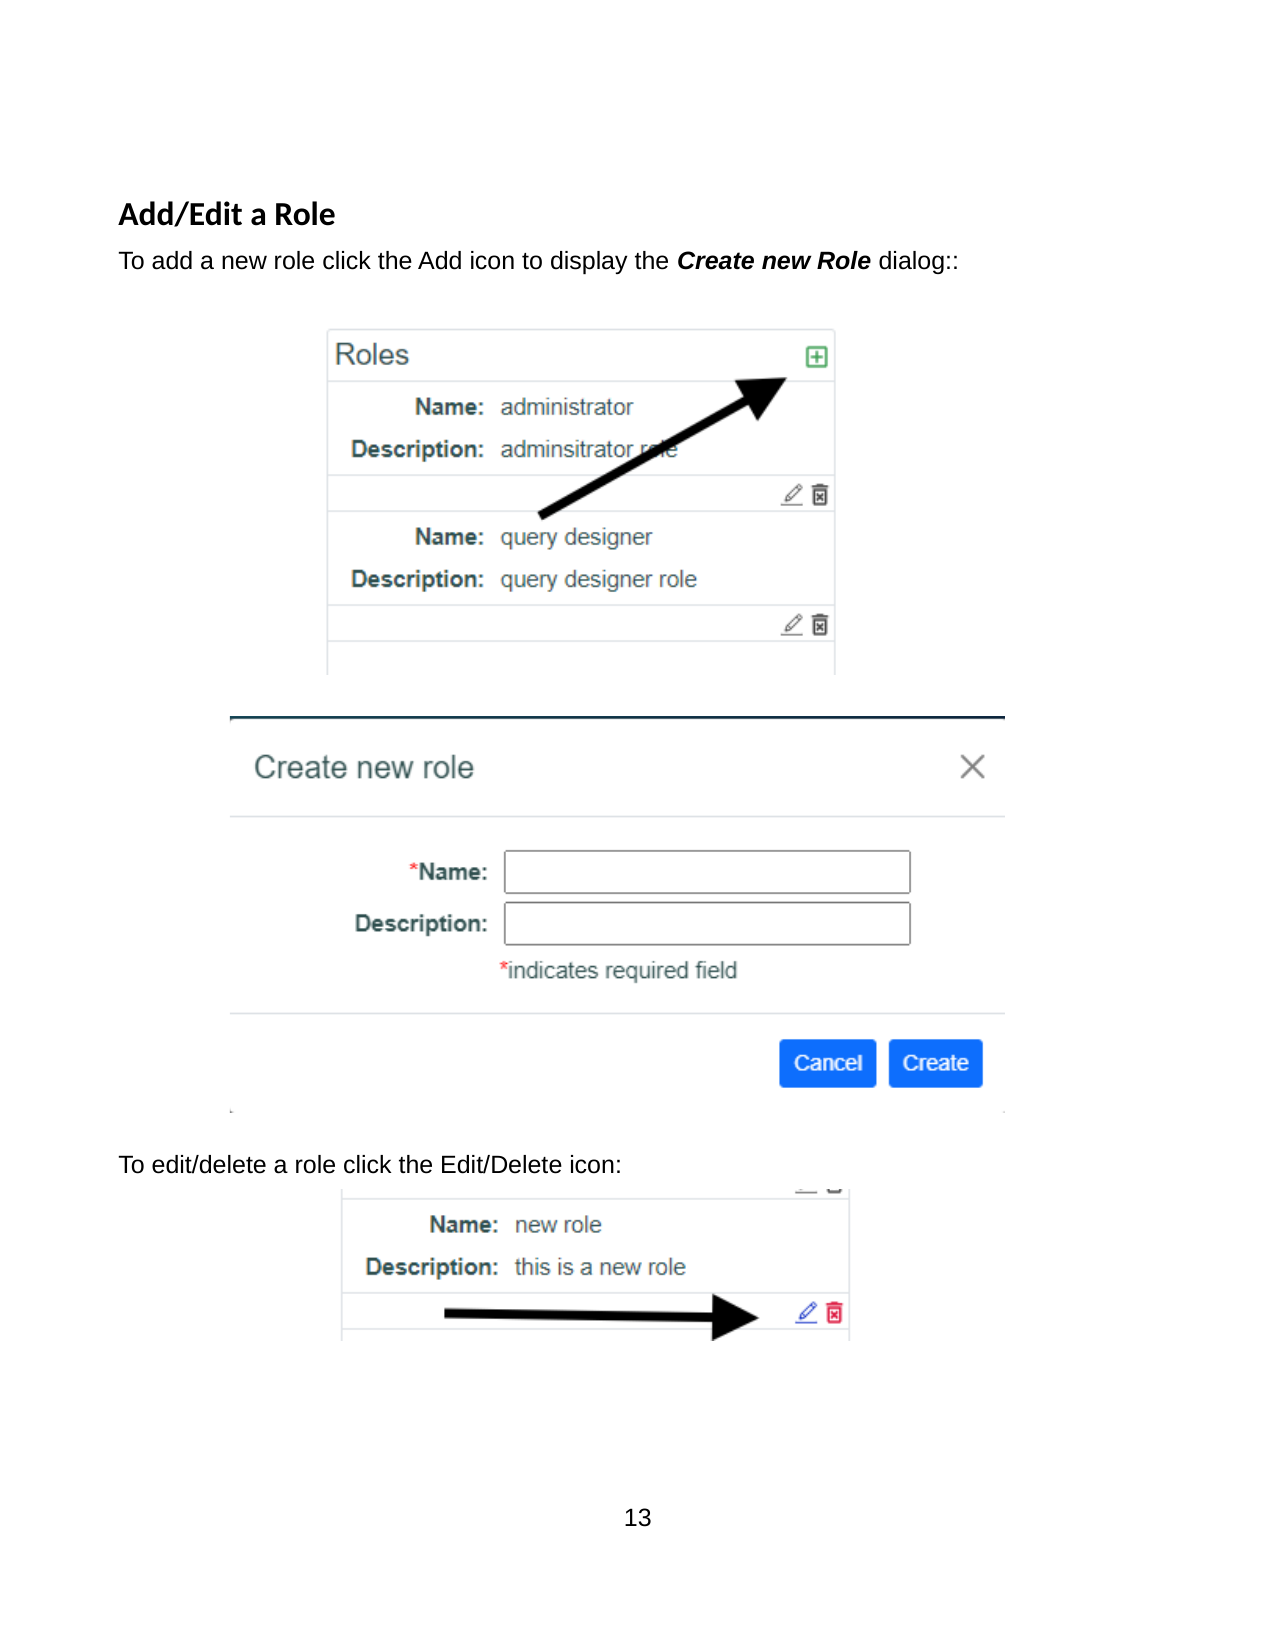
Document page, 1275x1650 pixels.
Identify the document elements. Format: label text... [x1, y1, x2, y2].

text To add a new role click the Add icon to display the Create new Role dialog:: [118, 246, 1157, 274]
picture [229, 716, 1005, 1113]
text To edit/delete a role click the Edit/Delete icon: [118, 1150, 1157, 1179]
picture [319, 293, 850, 675]
picture [336, 1189, 855, 1341]
subtitle Add/Edit a Role [118, 192, 1157, 233]
